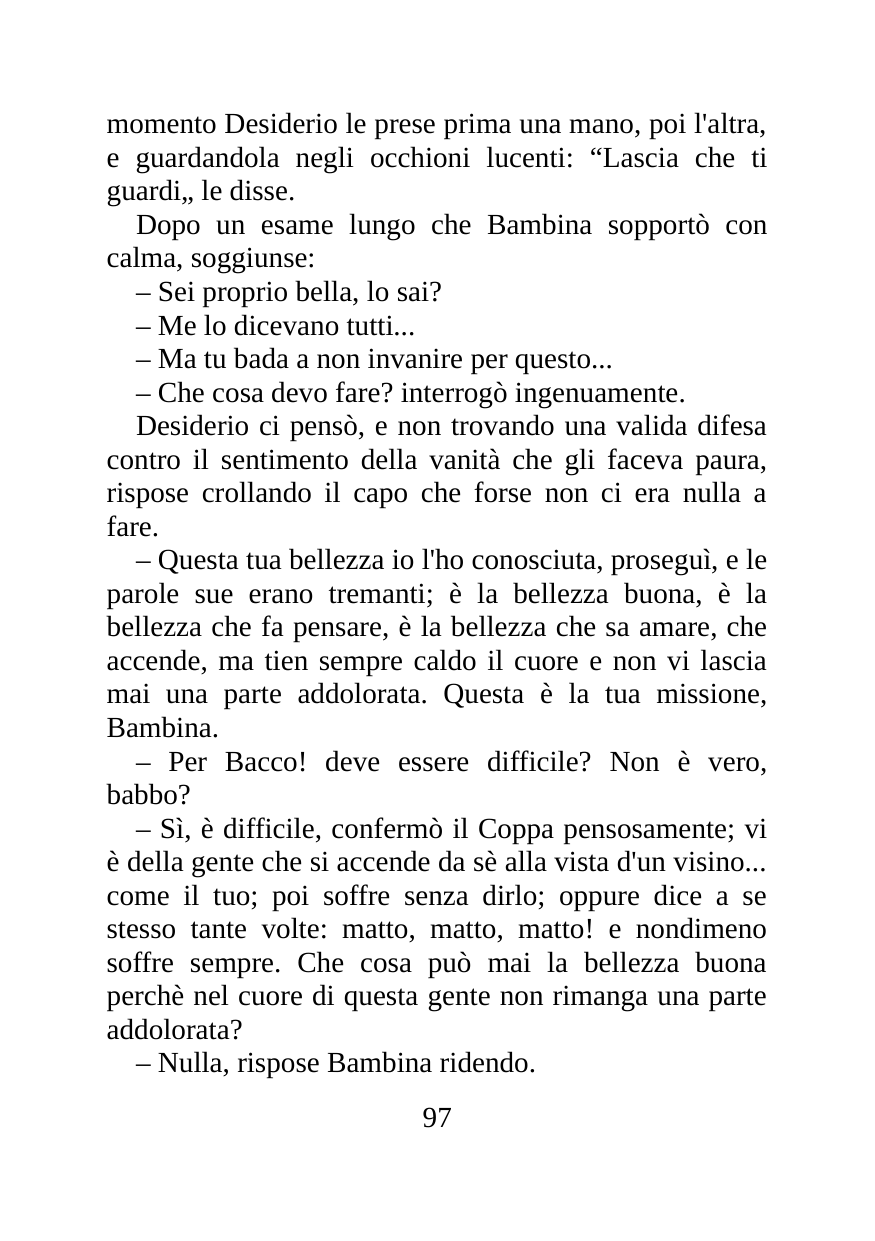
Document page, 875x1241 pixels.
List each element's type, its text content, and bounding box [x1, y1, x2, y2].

text momento Desiderio le prese prima una mano, poi l'altra, e guardandola negli occhioni lucenti: “Lascia che ti guardi„ le disse. [106, 106, 768, 207]
text ‒ Ma tu bada a non invanire per questo... [106, 341, 768, 375]
text ‒ Questa tua bellezza io l'ho conosciuta, proseguì, e le parole sue erano tremanti; è la bellezza buona, è la bellezza che fa pensare, è la bellezza che sa amare, che accende, ma tien sempre caldo il cuore e non vi lascia mai una parte addolorata. Questa è la tua missione, Bambina. [106, 542, 768, 744]
text ‒ Me lo dicevano tutti... [106, 308, 768, 341]
text ‒ Che cosa devo fare? interrogò ingenuamente. [106, 375, 768, 408]
text ‒ Sì, è difficile, confermò il Coppa pensosamente; vi è della gente che si accende da sè alla vista d'un visino... come il tuo; poi soffre senza dirlo; oppure dice a se stesso tante volte: matto, matto, matto! e nondimeno soffre sempre. Che cosa può mai la bellezza buona perchè nel cuore di questa gente non rimanga una parte addolorata? [106, 811, 768, 1046]
text Desiderio ci pensò, e non trovando una valida difesa contro il sentimento della vanità che gli faceva paura, rispose crollando il capo che forse non ci era nulla a fare. [106, 408, 768, 542]
text Dopo un esame lungo che Bambina sopportò con calma, soggiunse: [106, 207, 768, 274]
text ‒ Sei proprio bella, lo sai? [106, 274, 768, 308]
text ‒ Nulla, rispose Bambina ridendo. [106, 1046, 768, 1079]
text ‒ Per Bacco! deve essere difficile? Non è vero, babbo? [106, 744, 768, 811]
